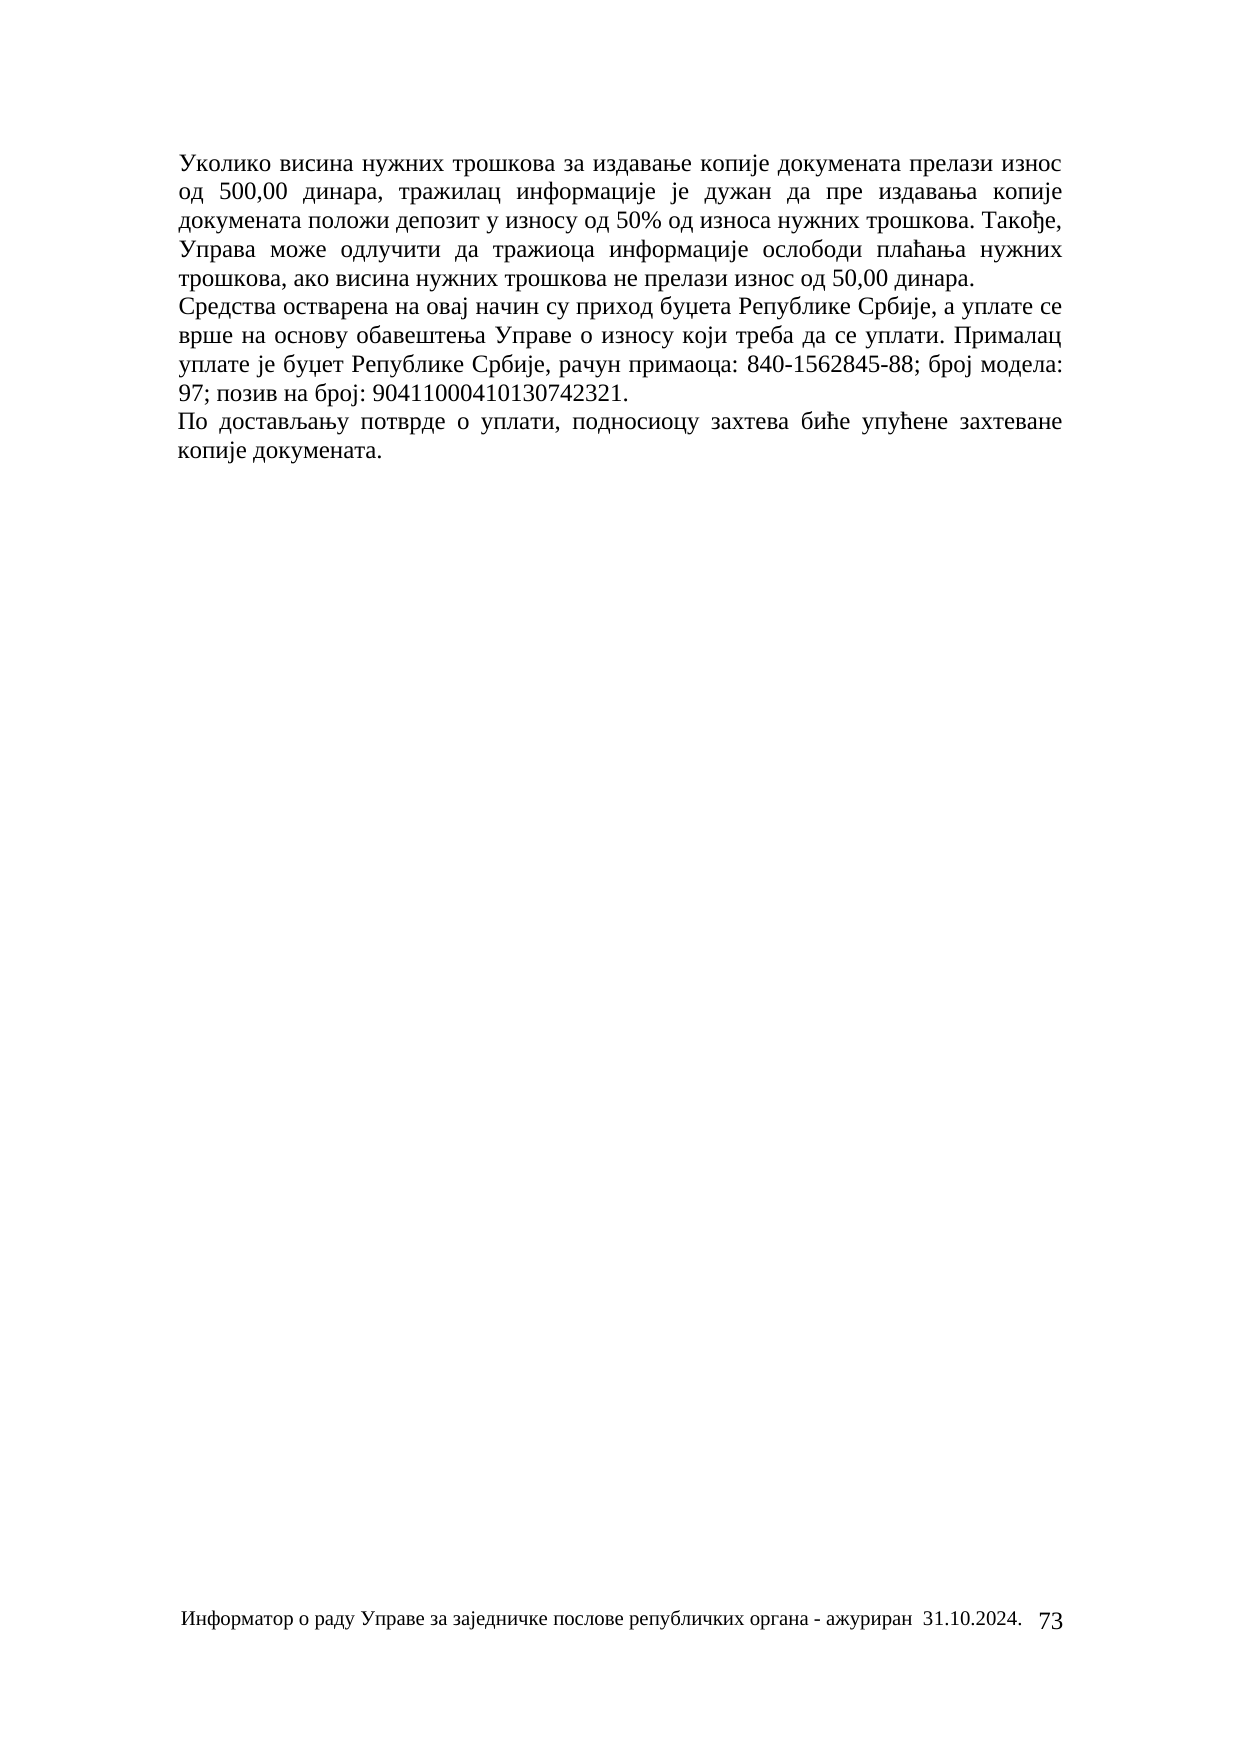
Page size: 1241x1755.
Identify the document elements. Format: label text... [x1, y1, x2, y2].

text Средства остварена на овај начин су приход буџета Републике Србије, а уплате се врше на основу обавештења Управе о износу који треба да се уплати. Прималац уплате је буџет Републике Србије, рачун примаоца: 840-1562845-88; број модела: 97; позив на број: 90411000410130742321. [178, 291, 1063, 406]
text Уколико висина нужних трошкова за издавање копије докумената прелази износ од 500,00 динара, тражилац информације је дужан да пре издавања копије докумената положи депозит у износу од 50% од износа нужних трошкова. Такође, Управа може одлучити да тражиоца информације ослободи плаћања нужних трошкова, ако висина нужних трошкова не прелази износ од 50,00 динара. [178, 148, 1063, 291]
text По достављању потврде о уплати, подносиоцу захтева биће упућене захтеване копије докумената. [177, 406, 1063, 464]
